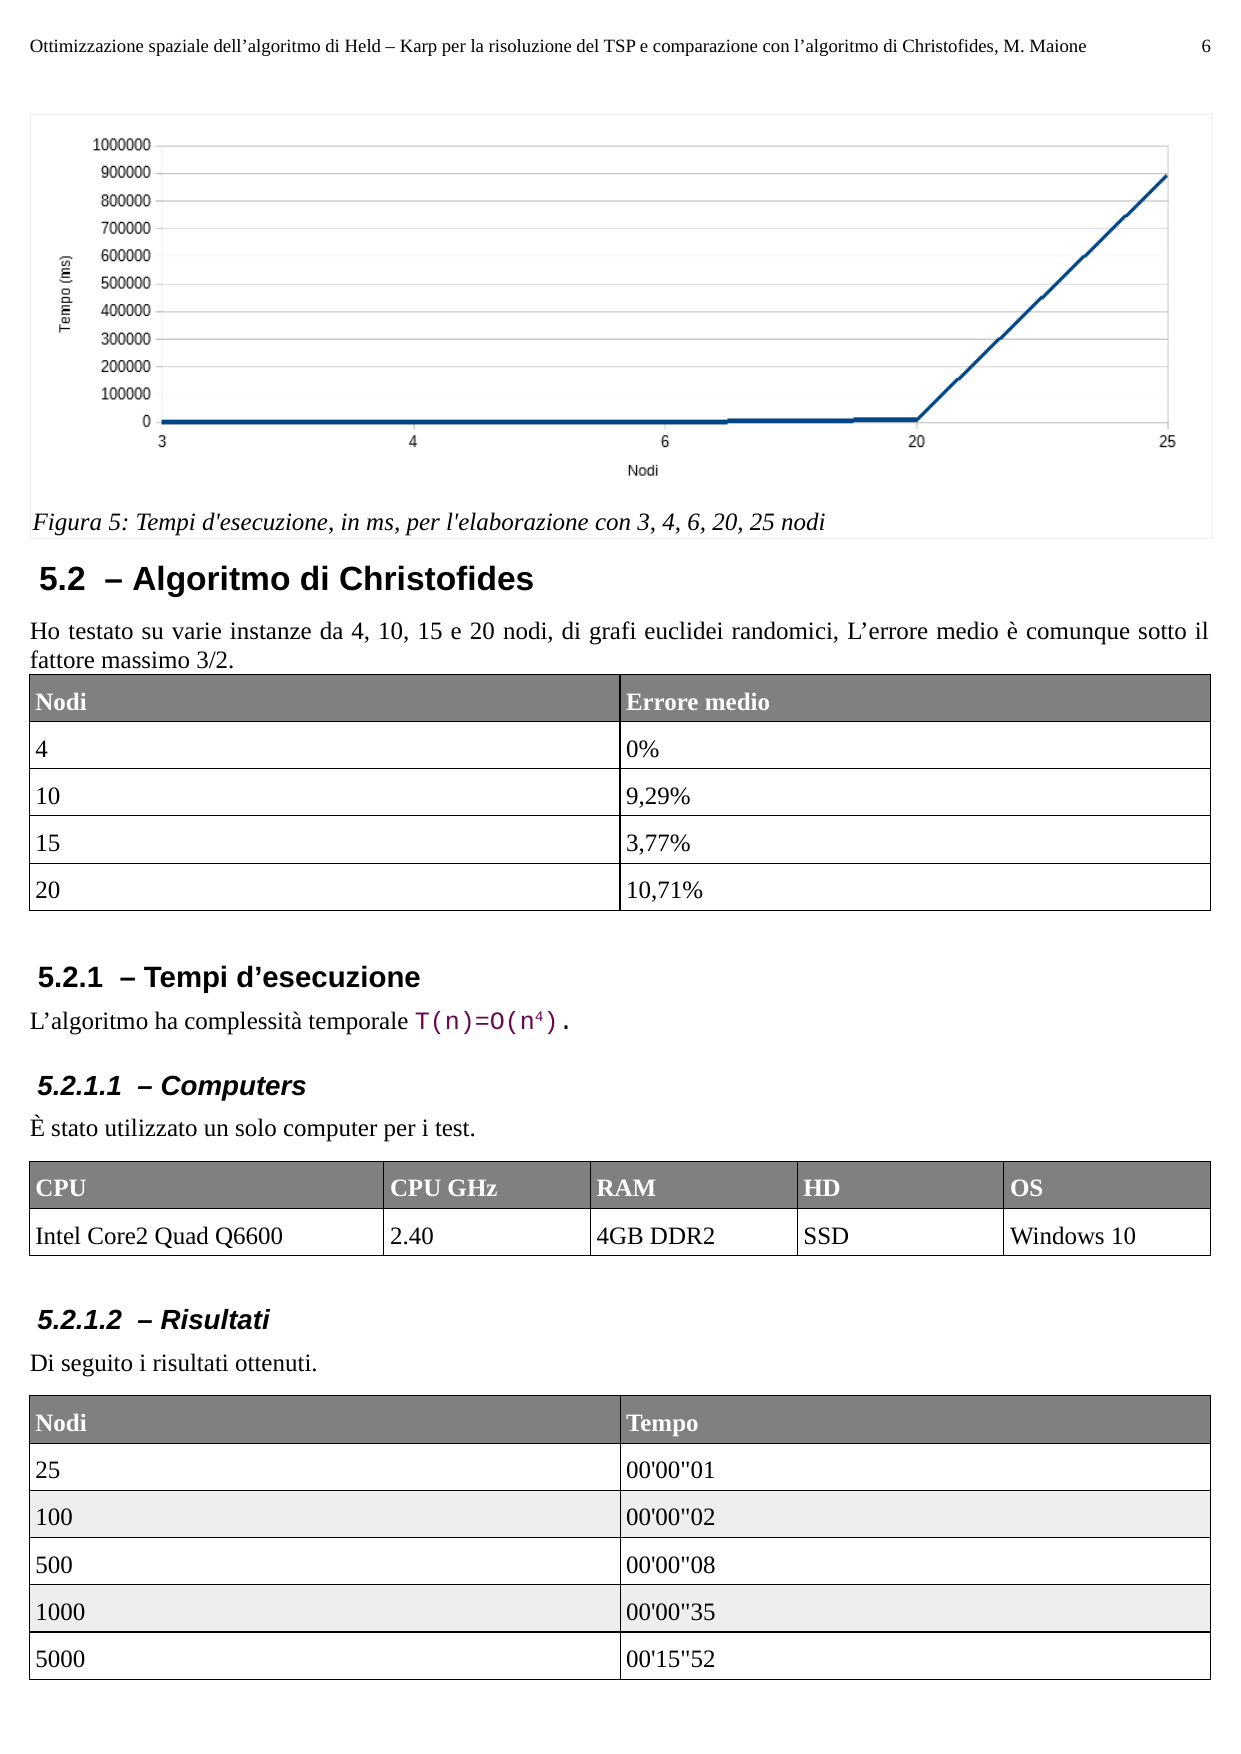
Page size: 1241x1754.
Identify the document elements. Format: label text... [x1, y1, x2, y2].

table_cell 5000 [30, 1633, 620, 1678]
table_cell 100 [30, 1491, 620, 1537]
table_header HD [798, 1162, 1003, 1208]
table_cell 00'00"35 [621, 1585, 1210, 1631]
text L’algoritmo ha complessità temporale T(n)=O(n4). [29, 1006, 1211, 1037]
table_cell 10,71% [621, 864, 1210, 910]
table_header Errore medio [621, 675, 1210, 721]
table_cell 3,77% [621, 816, 1210, 863]
table_header OS [1004, 1162, 1210, 1208]
table_cell Windows 10 [1004, 1209, 1210, 1255]
subtitle Computers [29, 1069, 1211, 1101]
table_cell 0% [621, 722, 1210, 768]
table_header Tempo [621, 1396, 1210, 1443]
text Ho testato su varie instanze da 4, 10, 15 e 20 nodi, di grafi euclidei randomici, L’errore medio è comunque sotto il fattore massimo 3/2. [29, 616, 1211, 674]
table_cell 25 [30, 1444, 620, 1490]
table_cell 00'00"08 [621, 1538, 1210, 1584]
table_header Nodi [30, 1396, 620, 1443]
picture [32, 129, 1208, 502]
table_cell SSD [798, 1209, 1003, 1255]
table_cell 9,29% [621, 769, 1210, 815]
table_cell Intel Core2 Quad Q6600 [30, 1209, 383, 1255]
table_cell 00'00"02 [621, 1491, 1210, 1537]
subtitle Tempi d’esecuzione [29, 960, 1211, 994]
text Figura 5: Tempi d'esecuzione, in ms, per l'elaborazione con 3, 4, 6, 20, 25 nodi [32, 502, 1208, 535]
table_cell 4GB DDR2 [591, 1209, 797, 1255]
text Di seguito i risultati ottenuti. [29, 1348, 1211, 1377]
table_cell 20 [30, 864, 619, 910]
table_header RAM [591, 1162, 797, 1208]
text È stato utilizzato un solo computer per i test. [29, 1113, 1211, 1142]
table_cell 10 [30, 769, 619, 815]
table_header CPU [30, 1162, 383, 1208]
table_cell 00'15"52 [621, 1633, 1210, 1678]
table_cell 500 [30, 1538, 620, 1584]
table_cell 15 [30, 816, 619, 863]
table_cell 4 [30, 722, 619, 768]
table_header Nodi [30, 675, 619, 721]
table_cell 1000 [30, 1585, 620, 1631]
subtitle Algoritmo di Christofides [29, 559, 1211, 598]
table_cell 2.40 [384, 1209, 590, 1255]
subtitle Risultati [29, 1303, 1211, 1335]
table_cell 00'00"01 [621, 1444, 1210, 1490]
table_header CPU GHz [384, 1162, 590, 1208]
